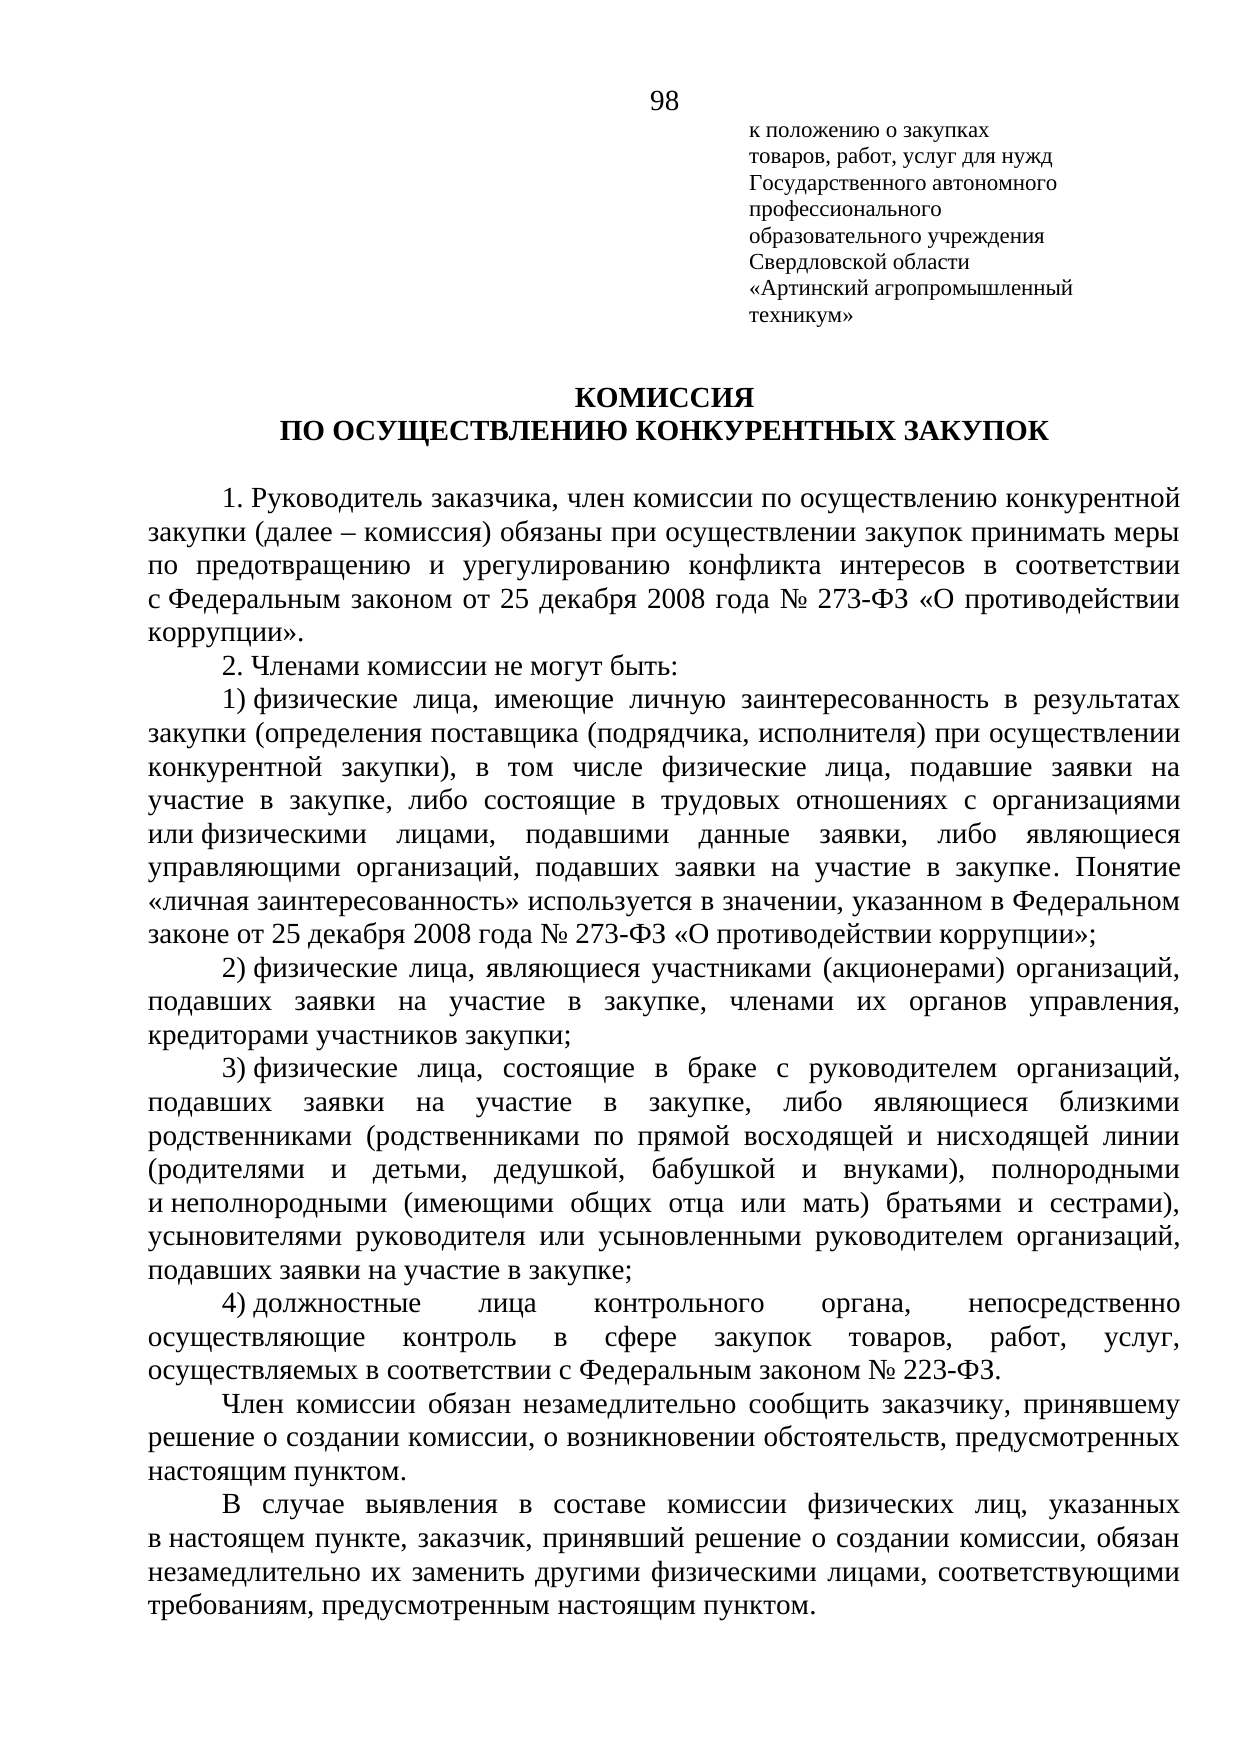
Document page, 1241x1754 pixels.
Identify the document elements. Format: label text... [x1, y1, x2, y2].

text Государственного автономного [148, 169, 1181, 195]
text 3) физические лица, состоящие в браке с руководителем организаций, подавших заявки на участие в закупке, либо являющиеся близкими родственниками (родственниками по прямой восходящей и нисходящей линии (родителями и детьми, дедушкой, бабушкой и внуками), полнородными и неполнородными (имеющими общих отца или мать) братьями и сестрами), усыновителями руководителя или усыновленными руководителем организаций, подавших заявки на участие в закупке; [148, 1051, 1181, 1285]
text 1. Руководитель заказчика, член комиссии по осуществлению конкурентной закупки (далее – комиссия) обязаны при осуществлении закупок принимать меры по предотвращению и урегулированию конфликта интересов в соответствии с Федеральным законом от 25 декабря 2008 года № 273-ФЗ «О противодействии коррупции». [148, 480, 1181, 648]
text к положению о закупках [148, 116, 1181, 143]
text В случае выявления в составе комиссии физических лиц, указанных в настоящем пункте, заказчик, принявший решение о создании комиссии, обязан незамедлительно их заменить другими физическими лицами, соответствующими требованиям, предусмотренным настоящим пунктом. [148, 1487, 1181, 1621]
text товаров, работ, услуг для нужд [148, 143, 1181, 169]
text ПО ОСУЩЕСТВЛЕНИЮ КОНКУРЕНТНЫХ ЗАКУПОК [148, 413, 1181, 447]
text техникум» [148, 301, 1181, 327]
text Член комиссии обязан незамедлительно сообщить заказчику, принявшему решение о создании комиссии, о возникновении обстоятельств, предусмотренных настоящим пунктом. [148, 1386, 1181, 1487]
text Свердловской области [148, 248, 1181, 274]
text «Артинский агропромышленный [148, 274, 1181, 301]
text образовательного учреждения [148, 222, 1181, 248]
text 4) должностные лица контрольного органа, непосредственно осуществляющие контроль в сфере закупок товаров, работ, услуг, осуществляемых в соответствии с Федеральным законом № 223-ФЗ. [148, 1285, 1181, 1386]
text КОМИССИЯ [148, 380, 1181, 413]
text профессионального [148, 195, 1181, 222]
text 1) физические лица, имеющие личную заинтересованность в результатах закупки (определения поставщика (подрядчика, исполнителя) при осуществлении конкурентной закупки), в том числе физические лица, подавшие заявки на участие в закупке, либо состоящие в трудовых отношениях с организациями или физическими лицами, подавшими данные заявки, либо являющиеся управляющими организаций, подавших заявки на участие в закупке. Понятие «личная заинтересованность» используется в значении, указанном в Федеральном законе от 25 декабря 2008 года № 273-ФЗ «О противодействии коррупции»; [148, 682, 1181, 950]
text 2. Членами комиссии не могут быть: [148, 648, 1181, 682]
text 2) физические лица, являющиеся участниками (акционерами) организаций, подавших заявки на участие в закупке, членами их органов управления, кредиторами участников закупки; [148, 950, 1181, 1051]
